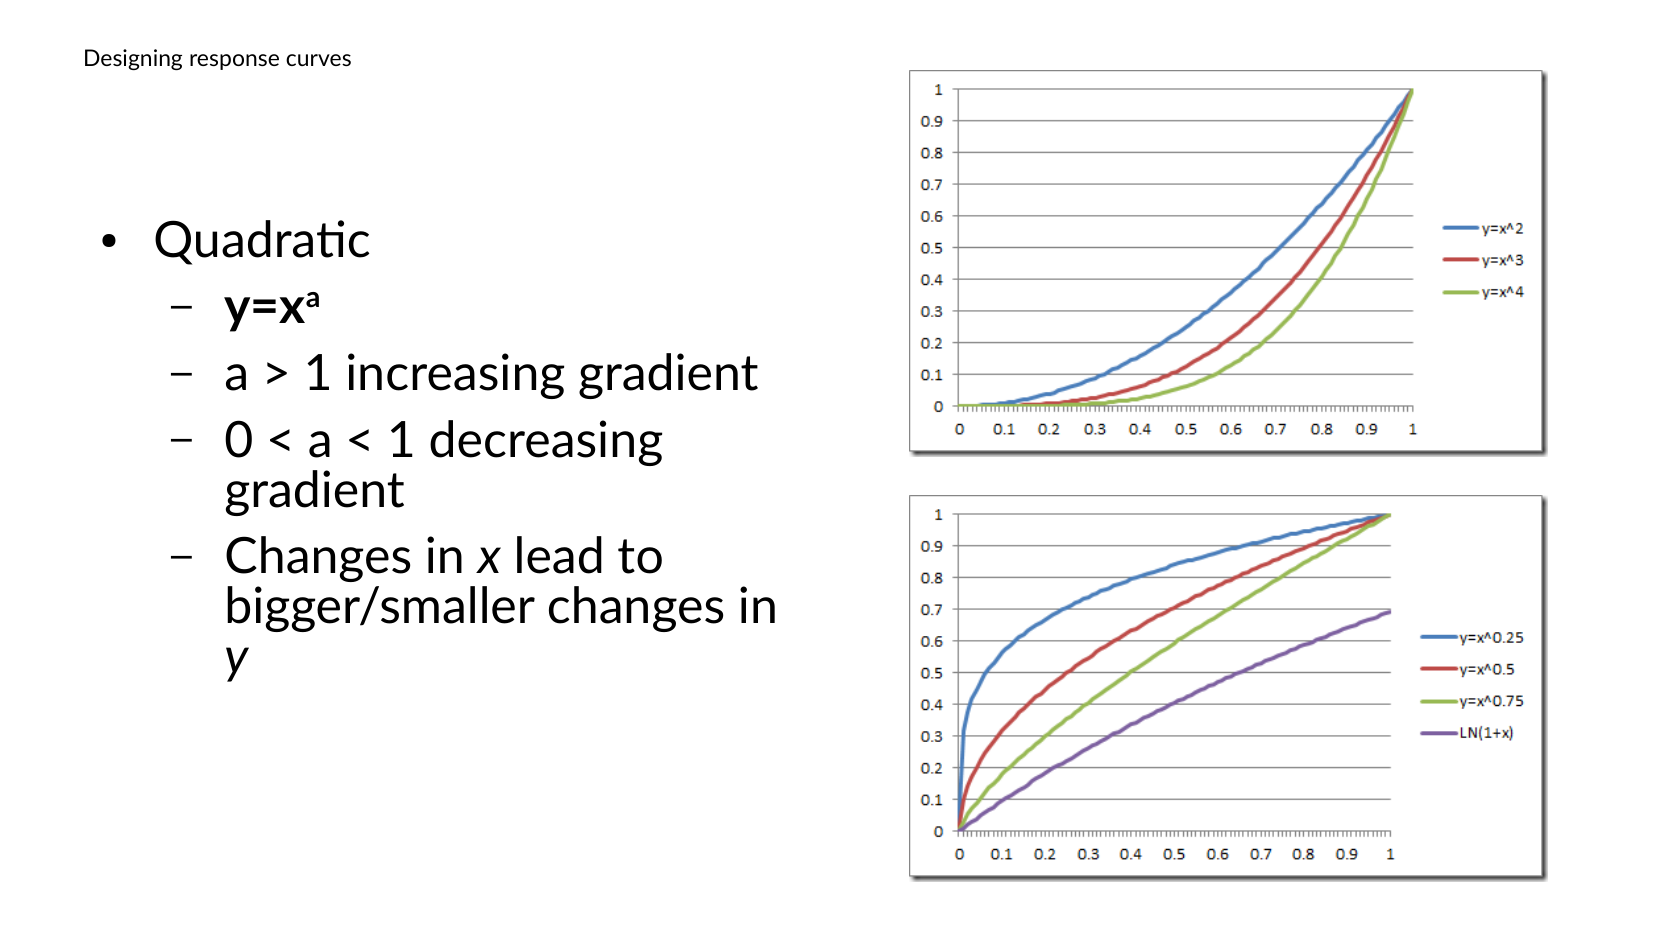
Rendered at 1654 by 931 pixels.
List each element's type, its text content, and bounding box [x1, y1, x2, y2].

list Quadratic y=xa a > 1 increasing gradient 0 < a < 1 decreasing gradient Changes in x lead to bigger/smaller changes in y [82, 217, 809, 839]
picture [909, 70, 1548, 457]
title Designing response curves [83, 0, 1571, 119]
picture [909, 495, 1548, 882]
